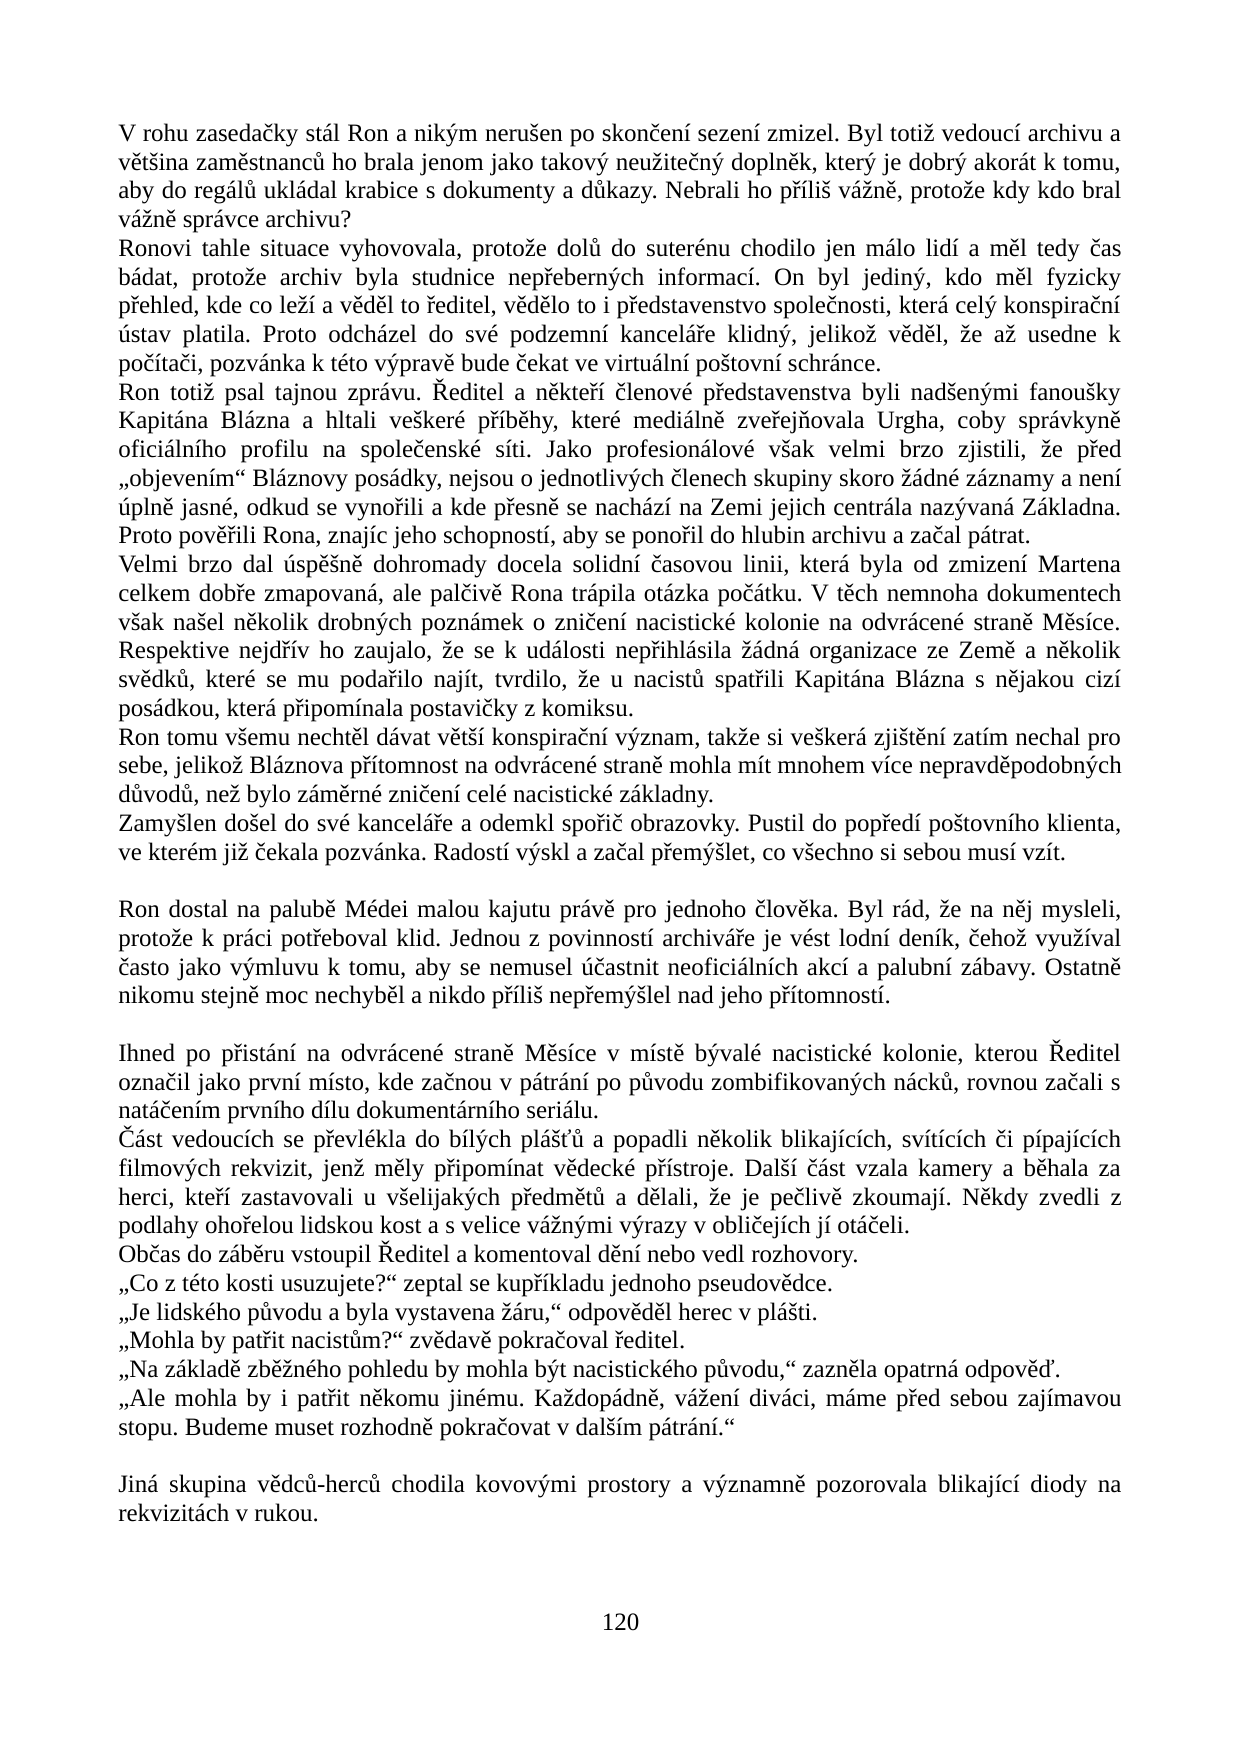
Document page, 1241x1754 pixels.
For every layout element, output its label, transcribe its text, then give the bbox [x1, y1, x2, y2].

text „Na základě zběžného pohledu by mohla být nacistického původu,“ zazněla opatrná odpověď. [118, 1354, 1122, 1383]
text Část vedoucích se převlékla do bílých plášťů a popadli několik blikajících, svítících či pípajících filmových rekvizit, jenž měly připomínat vědecké přístroje. Další část vzala kamery a běhala za herci, kteří zastavovali u všelijakých předmětů a dělali, že je pečlivě zkoumají. Někdy zvedli z podlahy ohořelou lidskou kost a s velice vážnými výrazy v obličejích jí otáčeli. [118, 1124, 1122, 1239]
text V rohu zasedačky stál Ron a nikým nerušen po skončení sezení zmizel. Byl totiž vedoucí archivu a většina zaměstnanců ho brala jenom jako takový neužitečný doplněk, který je dobrý akorát k tomu, aby do regálů ukládal krabice s dokumenty a důkazy. Nebrali ho příliš vážně, protože kdy kdo bral vážně správce archivu? [118, 118, 1122, 233]
text Ronovi tahle situace vyhovovala, protože dolů do suterénu chodilo jen málo lidí a měl tedy čas bádat, protože archiv byla studnice nepřeberných informací. On byl jediný, kdo měl fyzicky přehled, kde co leží a věděl to ředitel, vědělo to i představenstvo společnosti, která celý konspirační ústav platila. Proto odcházel do své podzemní kanceláře klidný, jelikož věděl, že až usedne k počítači, pozvánka k této výpravě bude čekat ve virtuální poštovní schránce. [118, 233, 1122, 377]
text „Mohla by patřit nacistům?“ zvědavě pokračoval ředitel. [118, 1326, 1122, 1354]
text „Je lidského původu a byla vystavena žáru,“ odpověděl herec v plášti. [118, 1297, 1122, 1326]
text Ihned po přistání na odvrácené straně Měsíce v místě bývalé nacistické kolonie, kterou Ředitel označil jako první místo, kde začnou v pátrání po původu zombifikovaných nácků, rovnou začali s natáčením prvního dílu dokumentárního seriálu. [118, 1038, 1122, 1124]
text „Co z této kosti usuzujete?“ zeptal se kupříkladu jednoho pseudovědce. [118, 1268, 1122, 1297]
text Velmi brzo dal úspěšně dohromady docela solidní časovou linii, která byla od zmizení Martena celkem dobře zmapovaná, ale palčivě Rona trápila otázka počátku. V těch nemnoha dokumentech však našel několik drobných poznámek o zničení nacistické kolonie na odvrácené straně Měsíce. Respektive nejdřív ho zaujalo, že se k události nepřihlásila žádná organizace ze Země a několik svědků, které se mu podařilo najít, tvrdilo, že u nacistů spatřili Kapitána Blázna s nějakou cizí posádkou, která připomínala postavičky z komiksu. [118, 549, 1122, 722]
text „Ale mohla by i patřit někomu jinému. Každopádně, vážení diváci, máme před sebou zajímavou stopu. Budeme muset rozhodně pokračovat v dalším pátrání.“ [118, 1383, 1122, 1441]
text Zamyšlen došel do své kanceláře a odemkl spořič obrazovky. Pustil do popředí poštovního klienta, ve kterém již čekala pozvánka. Radostí výskl a začal přemýšlet, co všechno si sebou musí vzít. [118, 808, 1122, 866]
text Jiná skupina vědců-herců chodila kovovými prostory a významně pozorovala blikající diody na rekvizitách v rukou. [118, 1469, 1122, 1527]
text Ron tomu všemu nechtěl dávat větší konspirační význam, takže si veškerá zjištění zatím nechal pro sebe, jelikož Bláznova přítomnost na odvrácené straně mohla mít mnohem více nepravděpodobných důvodů, než bylo záměrné zničení celé nacistické základny. [118, 722, 1122, 808]
text Ron totiž psal tajnou zprávu. Ředitel a někteří členové představenstva byli nadšenými fanoušky Kapitána Blázna a hltali veškeré příběhy, které mediálně zveřejňovala Urgha, coby správkyně oficiálního profilu na společenské síti. Jako profesionálové však velmi brzo zjistili, že před „objevením“ Bláznovy posádky, nejsou o jednotlivých členech skupiny skoro žádné záznamy a není úplně jasné, odkud se vynořili a kde přesně se nachází na Zemi jejich centrála nazývaná Základna. Proto pověřili Rona, znajíc jeho schopností, aby se ponořil do hlubin archivu a začal pátrat. [118, 377, 1122, 549]
text Občas do záběru vstoupil Ředitel a komentoval dění nebo vedl rozhovory. [118, 1239, 1122, 1268]
text Ron dostal na palubě Médei malou kajutu právě pro jednoho člověka. Byl rád, že na něj mysleli, protože k práci potřeboval klid. Jednou z povinností archiváře je vést lodní deník, čehož využíval často jako výmluvu k tomu, aby se nemusel účastnit neoficiálních akcí a palubní zábavy. Ostatně nikomu stejně moc nechyběl a nikdo příliš nepřemýšlel nad jeho přítomností. [118, 894, 1122, 1009]
